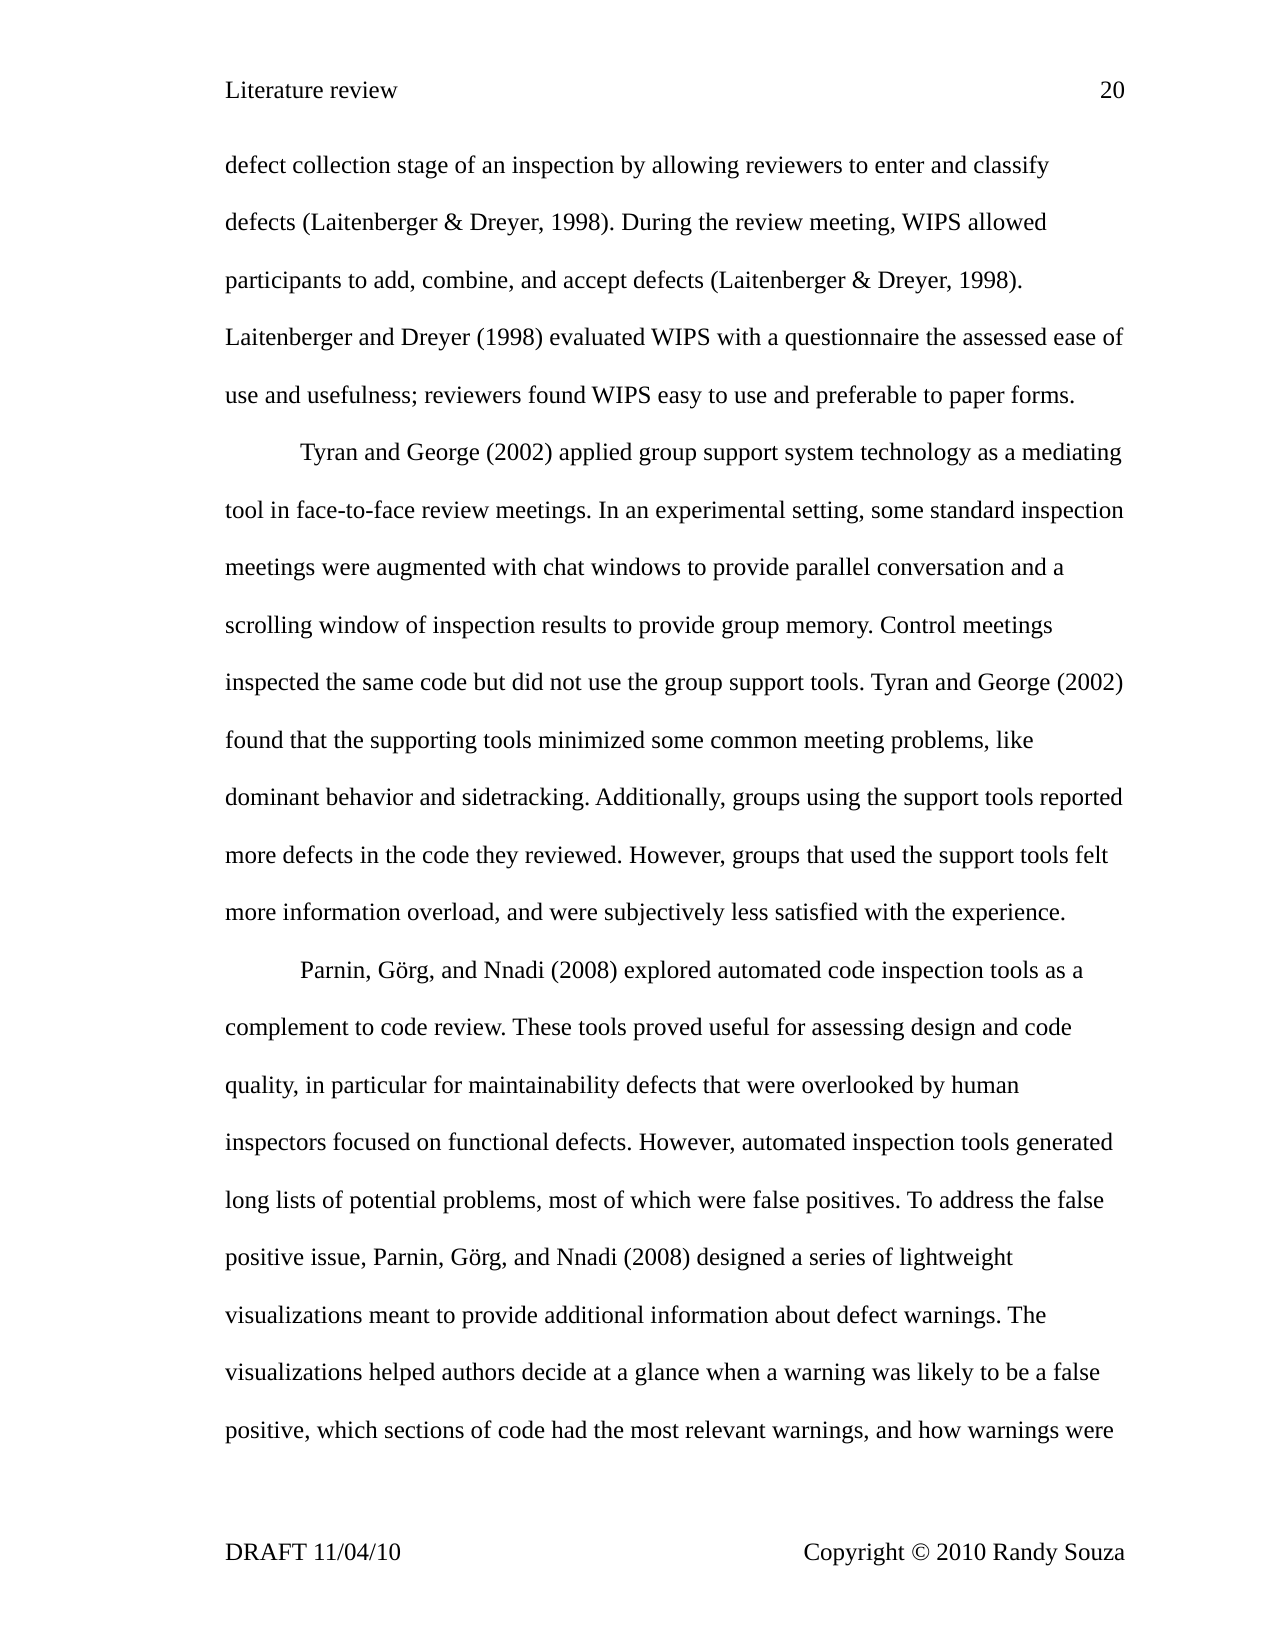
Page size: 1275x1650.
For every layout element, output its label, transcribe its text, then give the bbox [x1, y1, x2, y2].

text Tyran and George (2002) applied group support system technology as a mediating tool in face-to-face review meetings. In an experimental setting, some standard inspection meetings were augmented with chat windows to provide parallel conversation and a scrolling window of inspection results to provide group memory. Control meetings inspected the same code but did not use the group support tools. Tyran and George (2002) found that the supporting tools minimized some common meeting problems, like dominant behavior and sidetracking. Additionally, groups using the support tools reported more defects in the code they reviewed. However, groups that used the support tools felt more information overload, and were subjectively less satisfied with the experience. [225, 437, 1125, 926]
text defect collection stage of an inspection by allowing reviewers to enter and classify defects (Laitenberger & Dreyer, 1998). During the review meeting, WIPS allowed participants to add, combine, and accept defects (Laitenberger & Dreyer, 1998). Laitenberger and Dreyer (1998) evaluated WIPS with a questionnaire the assessed ease of use and usefulness; reviewers found WIPS easy to use and preferable to paper forms. [225, 150, 1125, 409]
text Parnin, Görg, and Nnadi (2008) explored automated code inspection tools as a complement to code review. These tools proved useful for assessing design and code quality, in particular for maintainability defects that were overlooked by human inspectors focused on functional defects. However, automated inspection tools generated long lists of potential problems, most of which were false positives. To address the false positive issue, Parnin, Görg, and Nnadi (2008) designed a series of lightweight visualizations meant to provide additional information about defect warnings. The visualizations helped authors decide at a glance when a warning was likely to be a false positive, which sections of code had the most relevant warnings, and how warnings were [225, 955, 1125, 1444]
